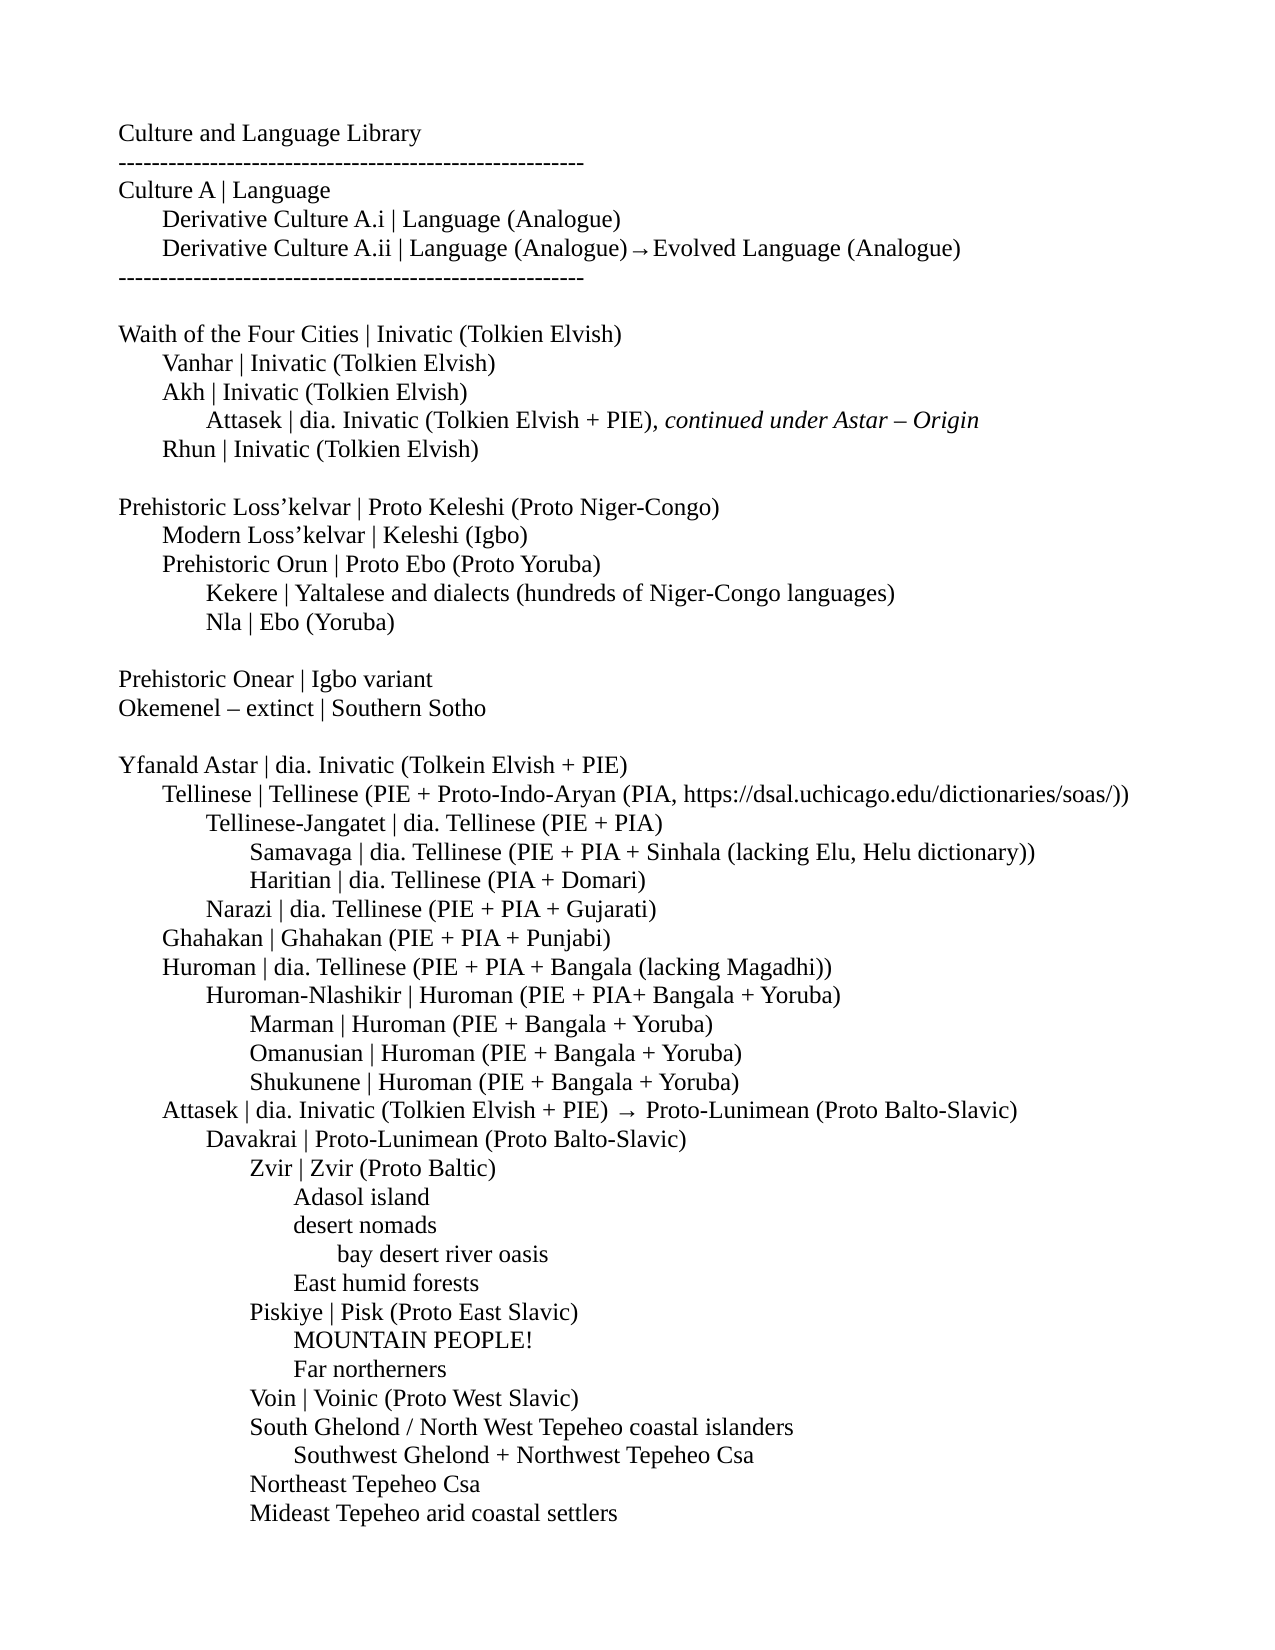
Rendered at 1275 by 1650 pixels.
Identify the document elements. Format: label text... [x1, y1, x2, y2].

text Northeast Tepeheo Csa [162, 1469, 1157, 1498]
text South Ghelond / North West Tepeheo coastal islanders [162, 1412, 1157, 1441]
text Tellinese | Tellinese (PIE + Proto-Indo-Aryan (PIA, https://dsal.uchicago.edu/dictionaries/soas/)) [162, 779, 1157, 808]
text Culture A | Language [118, 176, 1157, 204]
text Narazi | dia. Tellinese (PIE + PIA + Gujarati) [162, 894, 1157, 923]
text East humid forests [162, 1268, 1157, 1297]
text Prehistoric Onear | Igbo variant [118, 664, 1157, 693]
text Voin | Voinic (Proto West Slavic) [162, 1383, 1157, 1412]
text Shukunene | Huroman (PIE + Bangala + Yoruba) [162, 1067, 1157, 1096]
text Prehistoric Loss’kelvar | Proto Keleshi (Proto Niger-Congo) [118, 492, 1157, 521]
text Haritian | dia. Tellinese (PIA + Domari) [162, 866, 1157, 894]
text -------------------------------------------------------- [118, 147, 1157, 176]
text Modern Loss’kelvar | Keleshi (Igbo) [118, 521, 1157, 549]
text Omanusian | Huroman (PIE + Bangala + Yoruba) [162, 1038, 1157, 1067]
text Far northerners [162, 1354, 1157, 1383]
text Southwest Ghelond + Northwest Tepeheo Csa [162, 1441, 1157, 1469]
text Marman | Huroman (PIE + Bangala + Yoruba) [162, 1009, 1157, 1038]
text desert nomads [162, 1211, 1157, 1239]
text Ghahakan | Ghahakan (PIE + PIA + Punjabi) [162, 923, 1157, 952]
text Derivative Culture A.i | Language (Analogue) [118, 204, 1157, 233]
text Rhun | Inivatic (Tolkien Elvish) [118, 434, 1157, 463]
text Waith of the Four Cities | Inivatic (Tolkien Elvish) [118, 319, 1157, 348]
text Attasek | dia. Inivatic (Tolkien Elvish + PIE), continued under Astar – Origin [118, 406, 1157, 434]
text Samavaga | dia. Tellinese (PIE + PIA + Sinhala (lacking Elu, Helu dictionary)) [162, 837, 1157, 866]
text Huroman-Nlashikir | Huroman (PIE + PIA+ Bangala + Yoruba) [162, 981, 1157, 1009]
text Prehistoric Orun | Proto Ebo (Proto Yoruba) [118, 549, 1157, 578]
text Kekere | Yaltalese and dialects (hundreds of Niger-Congo languages) [118, 578, 1157, 607]
text Huroman | dia. Tellinese (PIE + PIA + Bangala (lacking Magadhi)) [162, 952, 1157, 981]
text Tellinese-Jangatet | dia. Tellinese (PIE + PIA) [162, 808, 1157, 837]
text Vanhar | Inivatic (Tolkien Elvish) [118, 348, 1157, 377]
text Adasol island [162, 1182, 1157, 1211]
text Zvir | Zvir (Proto Baltic) [162, 1153, 1157, 1182]
text Mideast Tepeheo arid coastal settlers [162, 1498, 1157, 1527]
text bay desert river oasis [162, 1239, 1157, 1268]
text -------------------------------------------------------- [118, 262, 1157, 291]
text Derivative Culture A.ii | Language (Analogue)→Evolved Language (Analogue) [118, 233, 1157, 262]
text Akh | Inivatic (Tolkien Elvish) [118, 377, 1157, 406]
text Piskiye | Pisk (Proto East Slavic) [162, 1297, 1157, 1326]
text Attasek | dia. Inivatic (Tolkien Elvish + PIE) → Proto-Lunimean (Proto Balto-Slavic) [162, 1096, 1157, 1124]
text MOUNTAIN PEOPLE! [162, 1326, 1157, 1354]
text Nla | Ebo (Yoruba) [118, 607, 1157, 636]
text Davakrai | Proto-Lunimean (Proto Balto-Slavic) [162, 1124, 1157, 1153]
text Okemenel – extinct | Southern Sotho [118, 693, 1157, 722]
text Culture and Language Library [118, 118, 1157, 147]
text Yfanald Astar | dia. Inivatic (Tolkein Elvish + PIE) [118, 751, 1157, 779]
